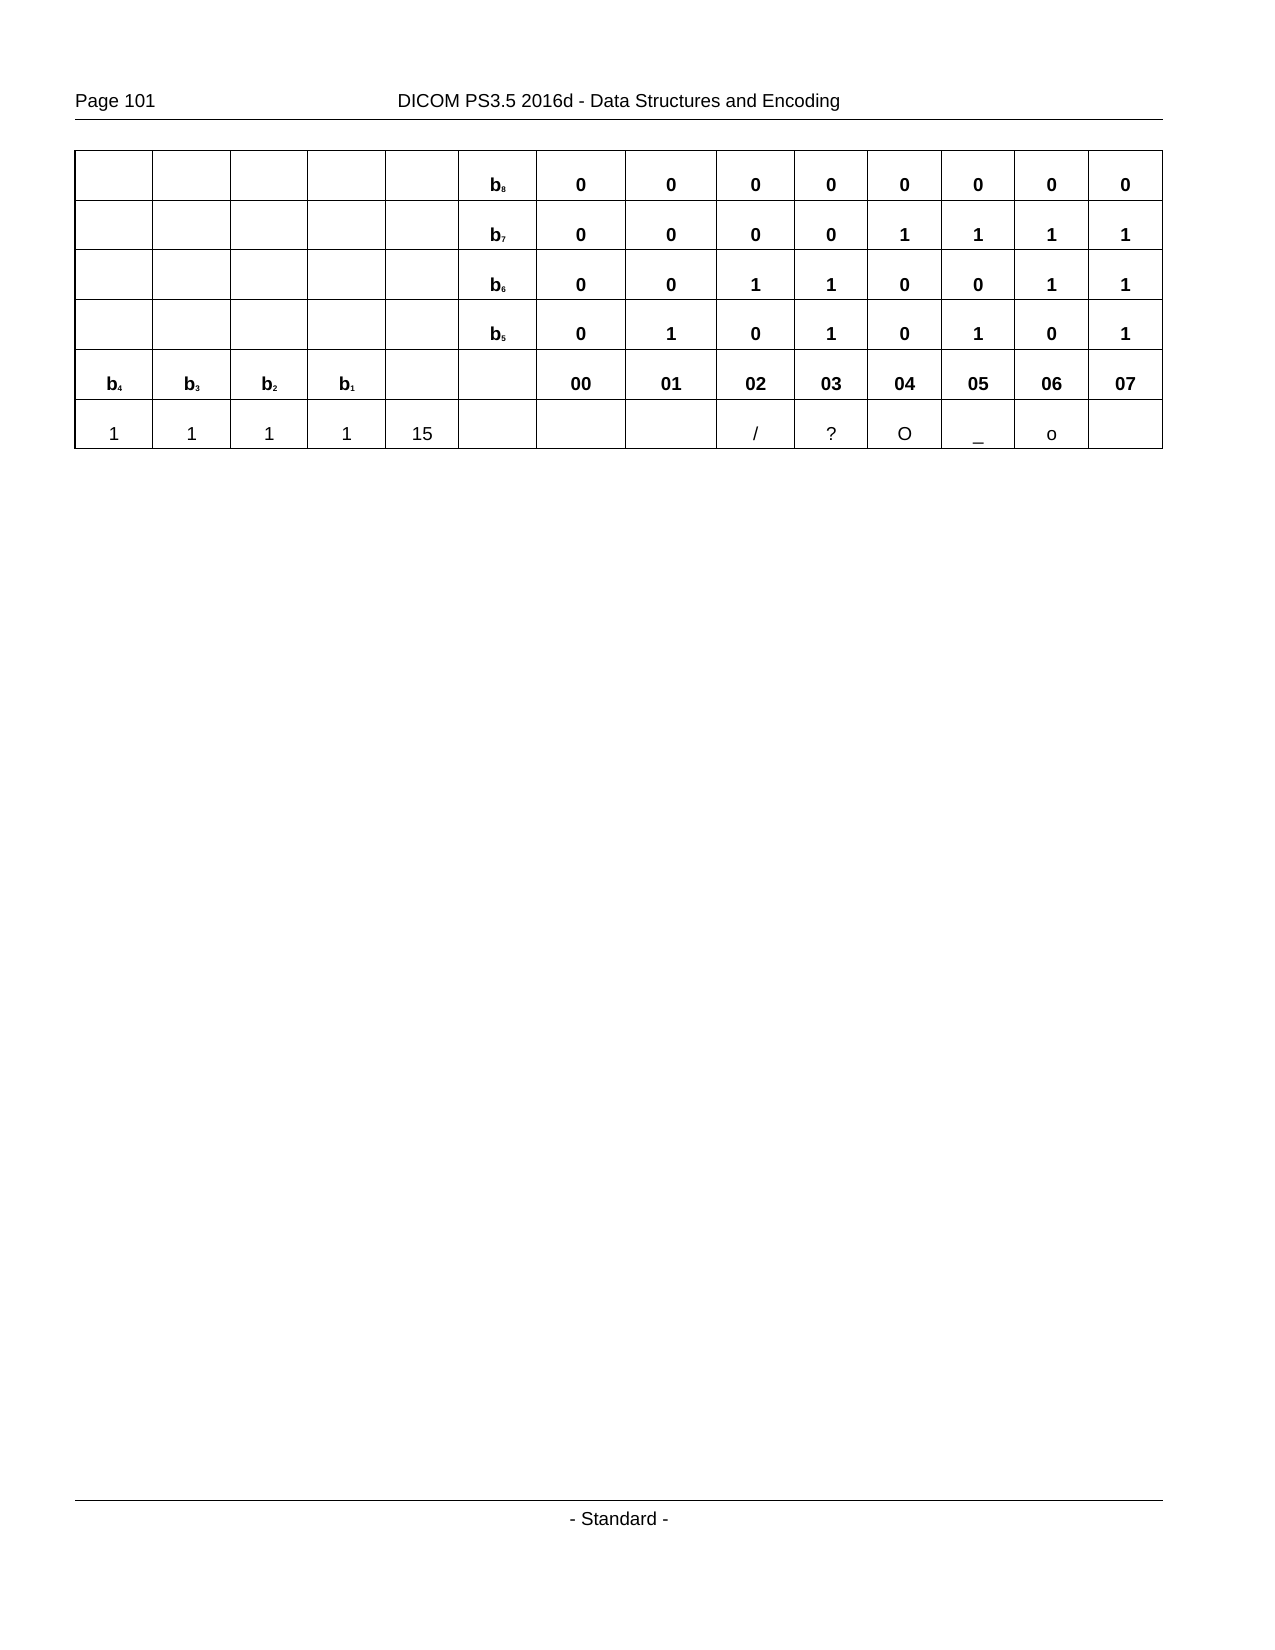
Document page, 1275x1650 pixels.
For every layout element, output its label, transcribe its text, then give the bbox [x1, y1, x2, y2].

table_cell 1 [717, 250, 794, 299]
table_cell b5 [459, 300, 536, 349]
table_cell [308, 250, 385, 299]
table_cell 1 [1015, 250, 1088, 299]
table_cell 02 [717, 350, 794, 398]
table_cell b4 [76, 350, 152, 398]
table_cell 0 [537, 201, 625, 249]
table_cell [459, 400, 536, 448]
table_cell [153, 300, 230, 349]
table_cell [153, 201, 230, 249]
table_cell o [1015, 400, 1088, 448]
table_cell [231, 201, 307, 249]
table_cell 0 [717, 201, 794, 249]
table_cell 0 [942, 250, 1014, 299]
table_header 0 [1015, 151, 1088, 200]
table_cell 0 [626, 201, 716, 249]
table_cell 04 [868, 350, 941, 398]
table_cell 1 [795, 250, 867, 299]
table_cell 01 [626, 350, 716, 398]
table_cell [153, 250, 230, 299]
table_cell [386, 201, 458, 249]
table_cell / [717, 400, 794, 448]
table_cell O [868, 400, 941, 448]
table_header 0 [1089, 151, 1162, 200]
table_cell ? [795, 400, 867, 448]
table_cell b6 [459, 250, 536, 299]
table_cell 0 [1015, 300, 1088, 349]
table_header [153, 151, 230, 200]
table_header 0 [795, 151, 867, 200]
table_cell [308, 201, 385, 249]
table_cell 07 [1089, 350, 1162, 398]
table_cell [1089, 400, 1162, 448]
table_cell [308, 300, 385, 349]
table_cell 1 [231, 400, 307, 448]
table_cell b3 [153, 350, 230, 398]
table_cell 15 [386, 400, 458, 448]
table_cell [386, 350, 458, 398]
table_header 0 [537, 151, 625, 200]
table_cell 1 [1015, 201, 1088, 249]
table_cell [76, 300, 152, 349]
table_cell 1 [76, 400, 152, 448]
table_cell 03 [795, 350, 867, 398]
table_cell 1 [308, 400, 385, 448]
table_cell [537, 400, 625, 448]
table_cell [231, 250, 307, 299]
table_cell b2 [231, 350, 307, 398]
table_cell 1 [942, 201, 1014, 249]
table_cell _ [942, 400, 1014, 448]
table_cell [76, 201, 152, 249]
table_cell 05 [942, 350, 1014, 398]
table_cell 1 [626, 300, 716, 349]
table_cell 1 [1089, 250, 1162, 299]
table_cell 1 [1089, 201, 1162, 249]
table_cell 0 [537, 250, 625, 299]
table_cell 1 [868, 201, 941, 249]
table_cell [76, 250, 152, 299]
table_cell 06 [1015, 350, 1088, 398]
table_header 0 [942, 151, 1014, 200]
table_cell 1 [942, 300, 1014, 349]
table_header [231, 151, 307, 200]
table_cell 0 [717, 300, 794, 349]
table_cell [386, 300, 458, 349]
table_cell [459, 350, 536, 398]
table_cell 0 [868, 300, 941, 349]
table_cell [386, 250, 458, 299]
table_cell [231, 300, 307, 349]
table_header 0 [717, 151, 794, 200]
table_cell b1 [308, 350, 385, 398]
table_cell 1 [153, 400, 230, 448]
table_header 0 [626, 151, 716, 200]
table_cell 0 [537, 300, 625, 349]
table_header [76, 151, 152, 200]
table_cell b7 [459, 201, 536, 249]
table_header [308, 151, 385, 200]
table_cell [626, 400, 716, 448]
table_cell 0 [868, 250, 941, 299]
table_cell 1 [795, 300, 867, 349]
table_header 0 [868, 151, 941, 200]
table_cell 1 [1089, 300, 1162, 349]
table_cell 00 [537, 350, 625, 398]
table_cell 0 [795, 201, 867, 249]
table_header [386, 151, 458, 200]
table_cell 0 [626, 250, 716, 299]
table_header b8 [459, 151, 536, 200]
